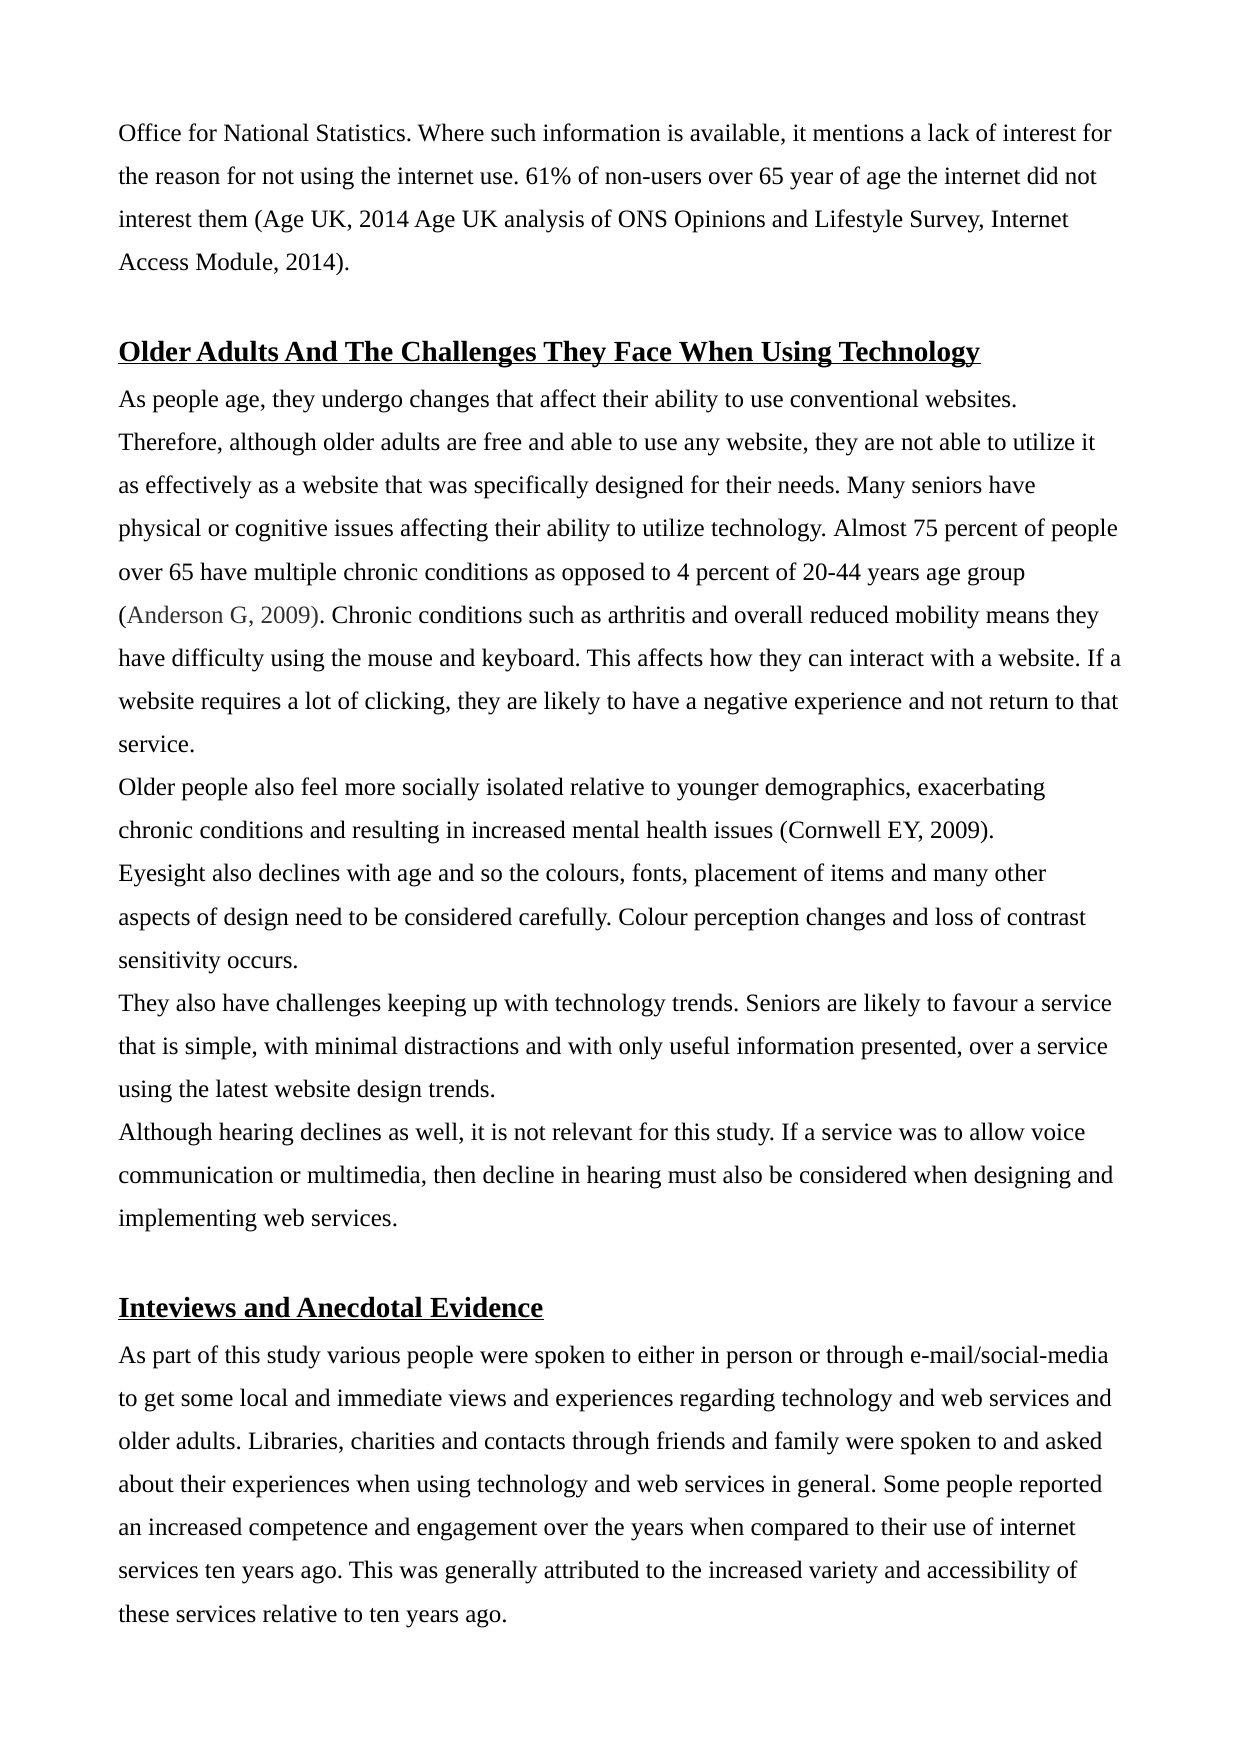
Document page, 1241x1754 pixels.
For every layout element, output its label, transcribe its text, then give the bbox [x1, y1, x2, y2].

text As people age, they undergo changes that affect their ability to use conventional websites. Therefore, although older adults are free and able to use any website, they are not able to utilize it as effectively as a website that was specifically designed for their needs. Many seniors have physical or cognitive issues affecting their ability to utilize technology. Almost 75 percent of people over 65 have multiple chronic conditions as opposed to 4 percent of 20-44 years age group (Anderson G, 2009). Chronic conditions such as arthritis and overall reduced mobility means they have difficulty using the mouse and keyboard. This affects how they can interact with a website. If a website requires a lot of clicking, they are likely to have a negative experience and not return to that service. [118, 384, 1122, 758]
text Inteviews and Anecdotal Evidence [118, 1290, 1122, 1323]
text They also have challenges keeping up with technology trends. Seniors are likely to favour a service that is simple, with minimal distractions and with only useful information presented, over a service using the latest website design trends. [118, 988, 1122, 1103]
text Although hearing declines as well, it is not relevant for this study. If a service was to allow voice communication or multimedia, then decline in hearing must also be considered when designing and implementing web services. [118, 1117, 1122, 1232]
text Older Adults And The Challenges They Face When Using Technology [118, 334, 1122, 367]
text Older people also feel more socially isolated relative to younger demographics, exacerbating chronic conditions and resulting in increased mental health issues (Cornwell EY, 2009). [118, 772, 1122, 844]
text As part of this study various people were spoken to either in person or through e-mail/social-media to get some local and immediate views and experiences regarding technology and web services and older adults. Libraries, charities and contacts through friends and family were spoken to and asked about their experiences when using technology and web services in general. Some people reported an increased competence and engagement over the years when compared to their use of internet services ten years ago. This was generally attributed to the increased variety and accessibility of these services relative to ten years ago. [118, 1340, 1122, 1627]
text Office for National Statistics. Where such information is available, it mentions a lack of interest for the reason for not using the internet use. 61% of non-users over 65 year of age the internet did not interest them (Age UK, 2014 Age UK analysis of ONS Opinions and Lifestyle Survey, Internet Access Module, 2014). [118, 118, 1122, 276]
text Eyesight also declines with age and so the colours, fonts, placement of items and many other aspects of design need to be considered carefully. Colour perception changes and loss of contrast sensitivity occurs. [118, 858, 1122, 973]
